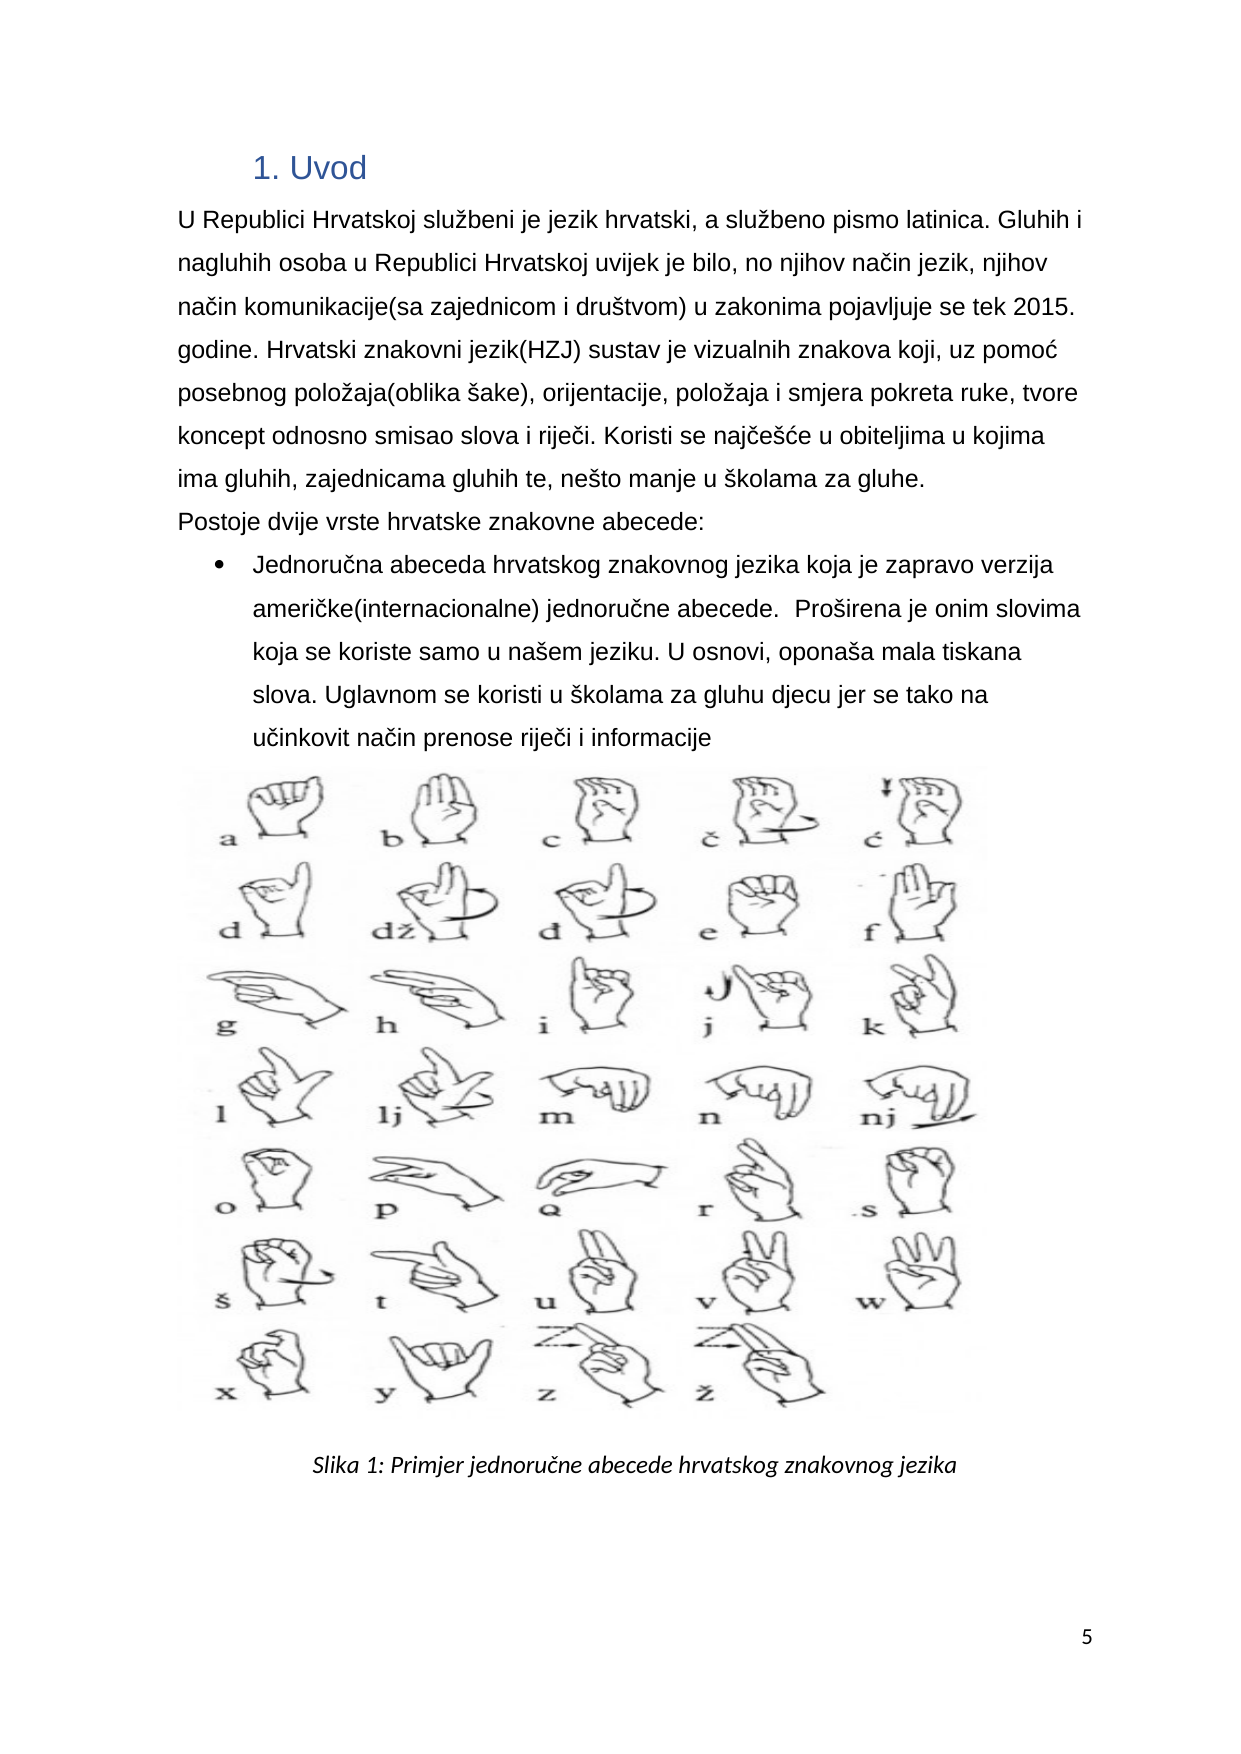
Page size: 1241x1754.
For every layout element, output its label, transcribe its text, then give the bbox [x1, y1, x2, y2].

text Slika 1: Primjer jednoručne abecede hrvatskog znakovnog jezika [177, 1449, 1093, 1480]
picture [177, 766, 988, 1419]
text Postoje dvije vrste hrvatske znakovne abecede: [177, 507, 1093, 536]
text U Republici Hrvatskoj službeni je jezik hrvatski, a službeno pismo latinica. Gluhih i nagluhih osoba u Republici Hrvatskoj uvijek je bilo, no njihov način jezik, njihov način komunikacije(sa zajednicom i društvom) u zakonima pojavljuje se tek 2015. godine. Hrvatski znakovni jezik(HZJ) sustav je vizualnih znakova koji, uz pomoć posebnog položaja(oblika šake), orijentacije, položaja i smjera pokreta ruke, tvore koncept odnosno smisao slova i riječi. Koristi se najčešće u obiteljima u kojima ima gluhih, zajednicama gluhih te, nešto manje u školama za gluhe. [177, 205, 1093, 493]
list Jednoručna abeceda hrvatskog znakovnog jezika koja je zapravo verzija američke(internacionalne) jednoručne abecede. Proširena je onim slovima koja se koriste samo u našem jeziku. U osnovi, oponaša mala tiskana slova. Uglavnom se koristi u školama za gluhu djecu jer se tako na učinkovit način prenose riječi i informacije [215, 550, 1093, 752]
subtitle 1. Uvod [215, 148, 1093, 186]
